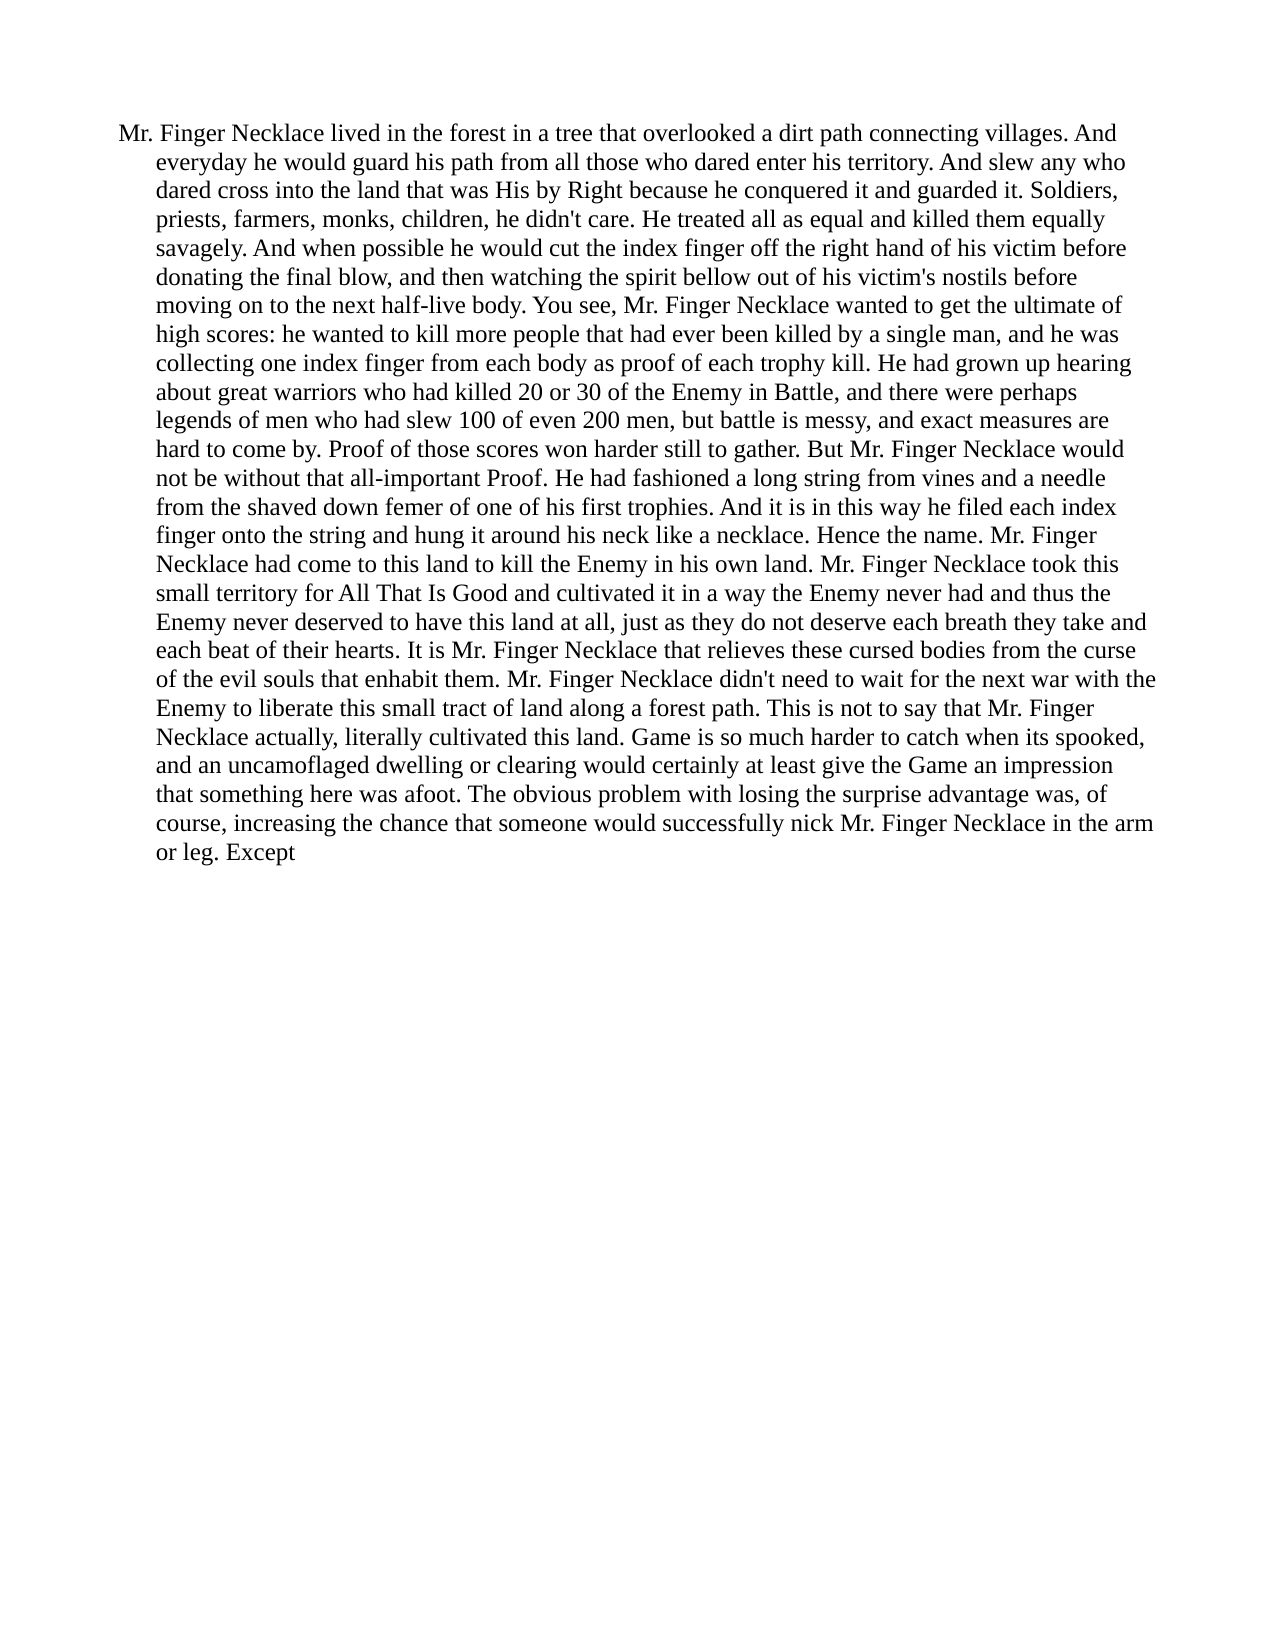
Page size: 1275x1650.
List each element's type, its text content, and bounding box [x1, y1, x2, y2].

text Mr. Finger Necklace lived in the forest in a tree that overlooked a dirt path connecting villages. And everyday he would guard his path from all those who dared enter his territory. And slew any who dared cross into the land that was His by Right because he conquered it and guarded it. Soldiers, priests, farmers, monks, children, he didn't care. He treated all as equal and killed them equally savagely. And when possible he would cut the index finger off the right hand of his victim before donating the final blow, and then watching the spirit bellow out of his victim's nostils before moving on to the next half-live body. You see, Mr. Finger Necklace wanted to get the ultimate of high scores: he wanted to kill more people that had ever been killed by a single man, and he was collecting one index finger from each body as proof of each trophy kill. He had grown up hearing about great warriors who had killed 20 or 30 of the Enemy in Battle, and there were perhaps legends of men who had slew 100 of even 200 men, but battle is messy, and exact measures are hard to come by. Proof of those scores won harder still to gather. But Mr. Finger Necklace would not be without that all-important Proof. He had fashioned a long string from vines and a needle from the shaved down femer of one of his first trophies. And it is in this way he filed each index finger onto the string and hung it around his neck like a necklace. Hence the name. Mr. Finger Necklace had come to this land to kill the Enemy in his own land. Mr. Finger Necklace took this small territory for All That Is Good and cultivated it in a way the Enemy never had and thus the Enemy never deserved to have this land at all, just as they do not deserve each breath they take and each beat of their hearts. It is Mr. Finger Necklace that relieves these cursed bodies from the curse of the evil souls that enhabit them. Mr. Finger Necklace didn't need to wait for the next war with the Enemy to liberate this small tract of land along a forest path. This is not to say that Mr. Finger Necklace actually, literally cultivated this land. Game is so much harder to catch when its spooked, and an uncamoflaged dwelling or clearing would certainly at least give the Game an impression that something here was afoot. The obvious problem with losing the surprise advantage was, of course, increasing the chance that someone would successfully nick Mr. Finger Necklace in the arm or leg. Except [118, 118, 1157, 866]
